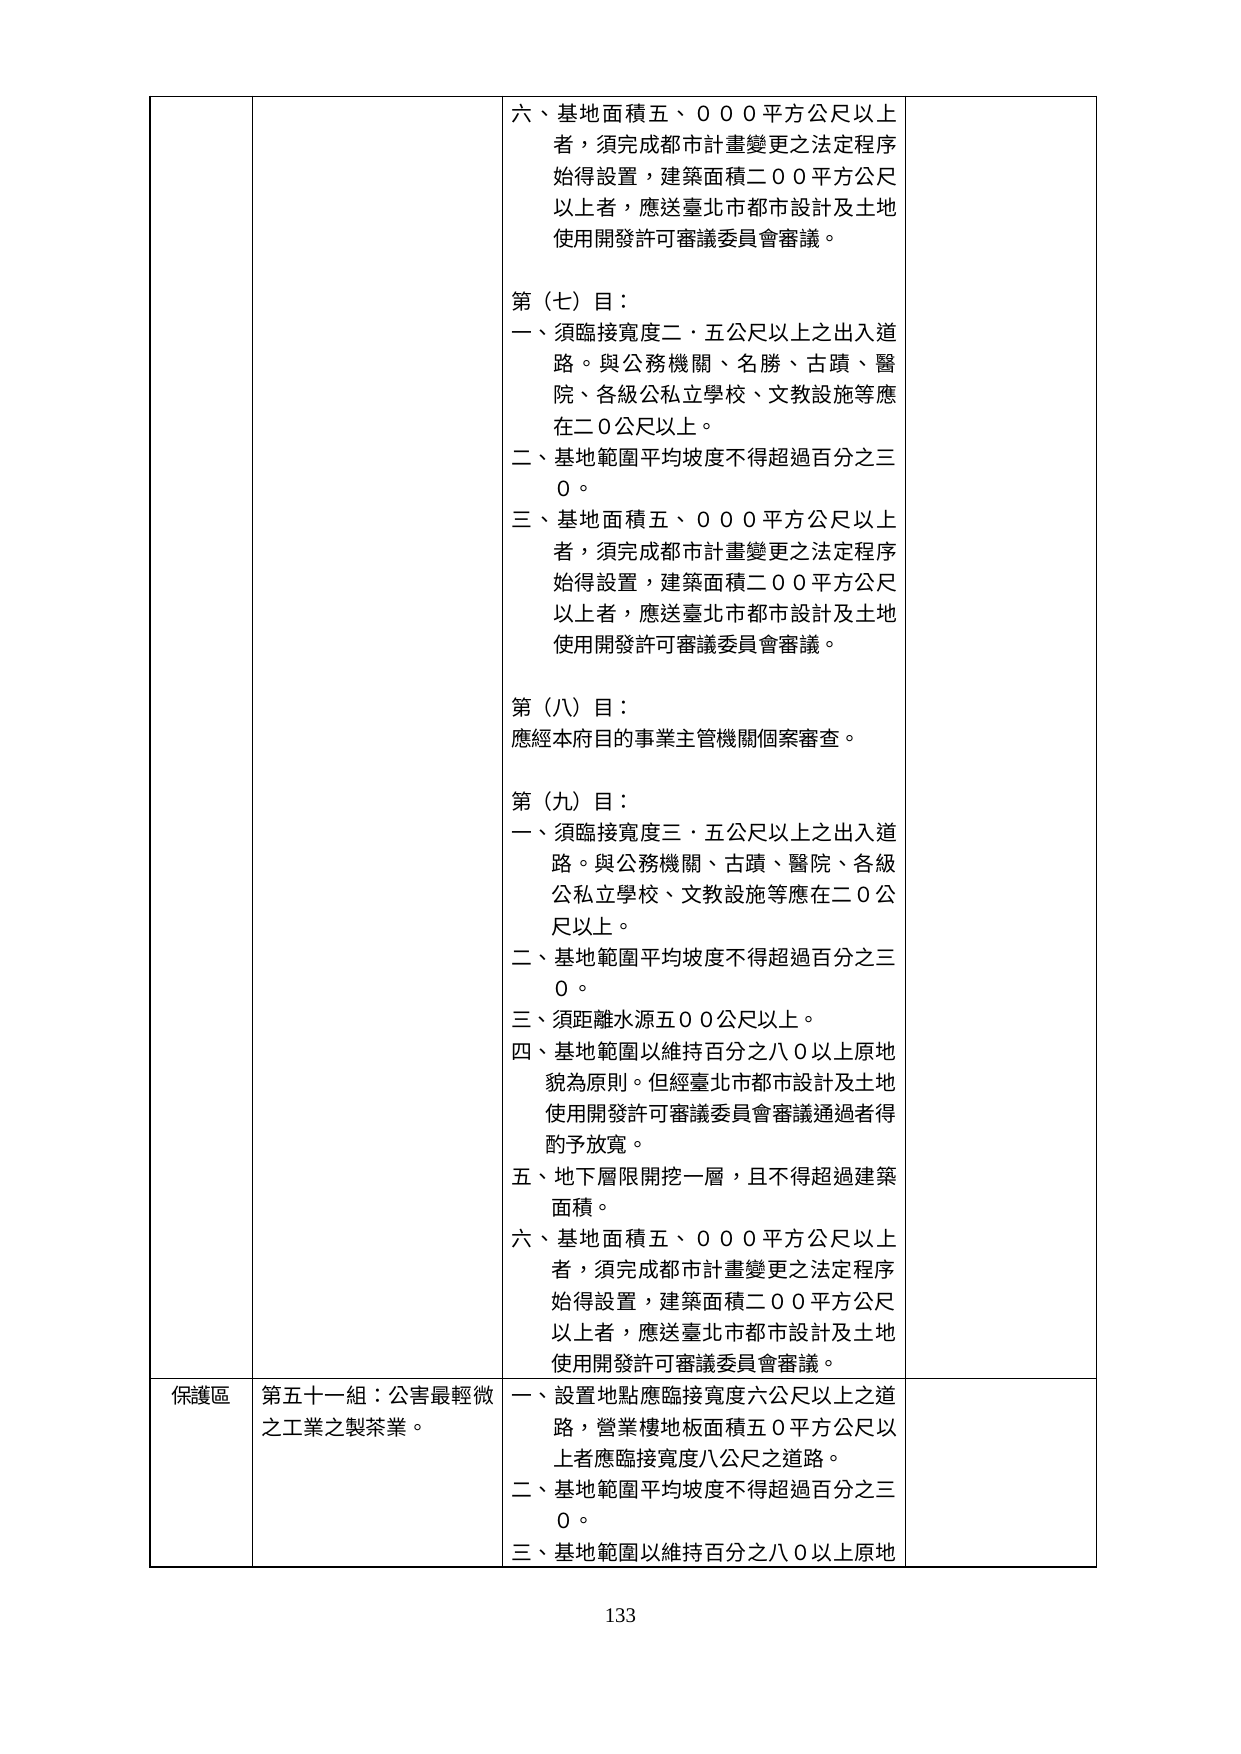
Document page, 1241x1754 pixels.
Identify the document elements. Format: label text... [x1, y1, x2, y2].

table_cell 一、設置地點應臨接寬度六公尺以上之道路，營業樓地板面積五０平方公尺以上者應臨接寬度八公尺之道路。 二、基地範圍平均坡度不得超過百分之三０。 三、基地範圍以維持百分之八０以上原地 [503, 1379, 905, 1566]
table_cell [906, 97, 1096, 1378]
table_cell [906, 1379, 1096, 1566]
table_cell 第五十一組：公害最輕微之工業之製茶業。 [253, 1379, 502, 1566]
table_cell [253, 97, 502, 1378]
table_cell 六、基地面積五、０００平方公尺以上者，須完成都市計畫變更之法定程序始得設置，建築面積二００平方公尺以上者，應送臺北市都市設計及土地使用開發許可審議委員會審議。 第（七）目： 一、須臨接寬度二．五公尺以上之出入道路。與公務機關、名勝、古蹟、醫院、各級公私立學校、文教設施等應在二０公尺以上。 二、基地範圍平均坡度不得超過百分之三０。 三、基地面積五、０００平方公尺以上者，須完成都市計畫變更之法定程序始得設置，建築面積二００平方公尺以上者，應送臺北市都市設計及土地使用開發許可審議委員會審議。 第（八）目： 應經本府目的事業主管機關個案審查。 第（九）目： 一、須臨接寬度三．五公尺以上之出入道路。與公務機關、古蹟、醫院、各級公私立學校、文教設施等應在二０公尺以上。 二、基地範圍平均坡度不得超過百分之三０。 三、須距離水源五００公尺以上。 四、基地範圍以維持百分之八０以上原地貌為原則。但經臺北市都市設計及土地使用開發許可審議委員會審議通過者得酌予放寬。 五、地下層限開挖一層，且不得超過建築面積。 六、基地面積五、０００平方公尺以上者，須完成都市計畫變更之法定程序始得設置，建築面積二００平方公尺以上者，應送臺北市都市設計及土地使用開發許可審議委員會審議。 [503, 97, 905, 1378]
table_cell [151, 97, 252, 1378]
table_cell 保護區 [151, 1379, 252, 1566]
